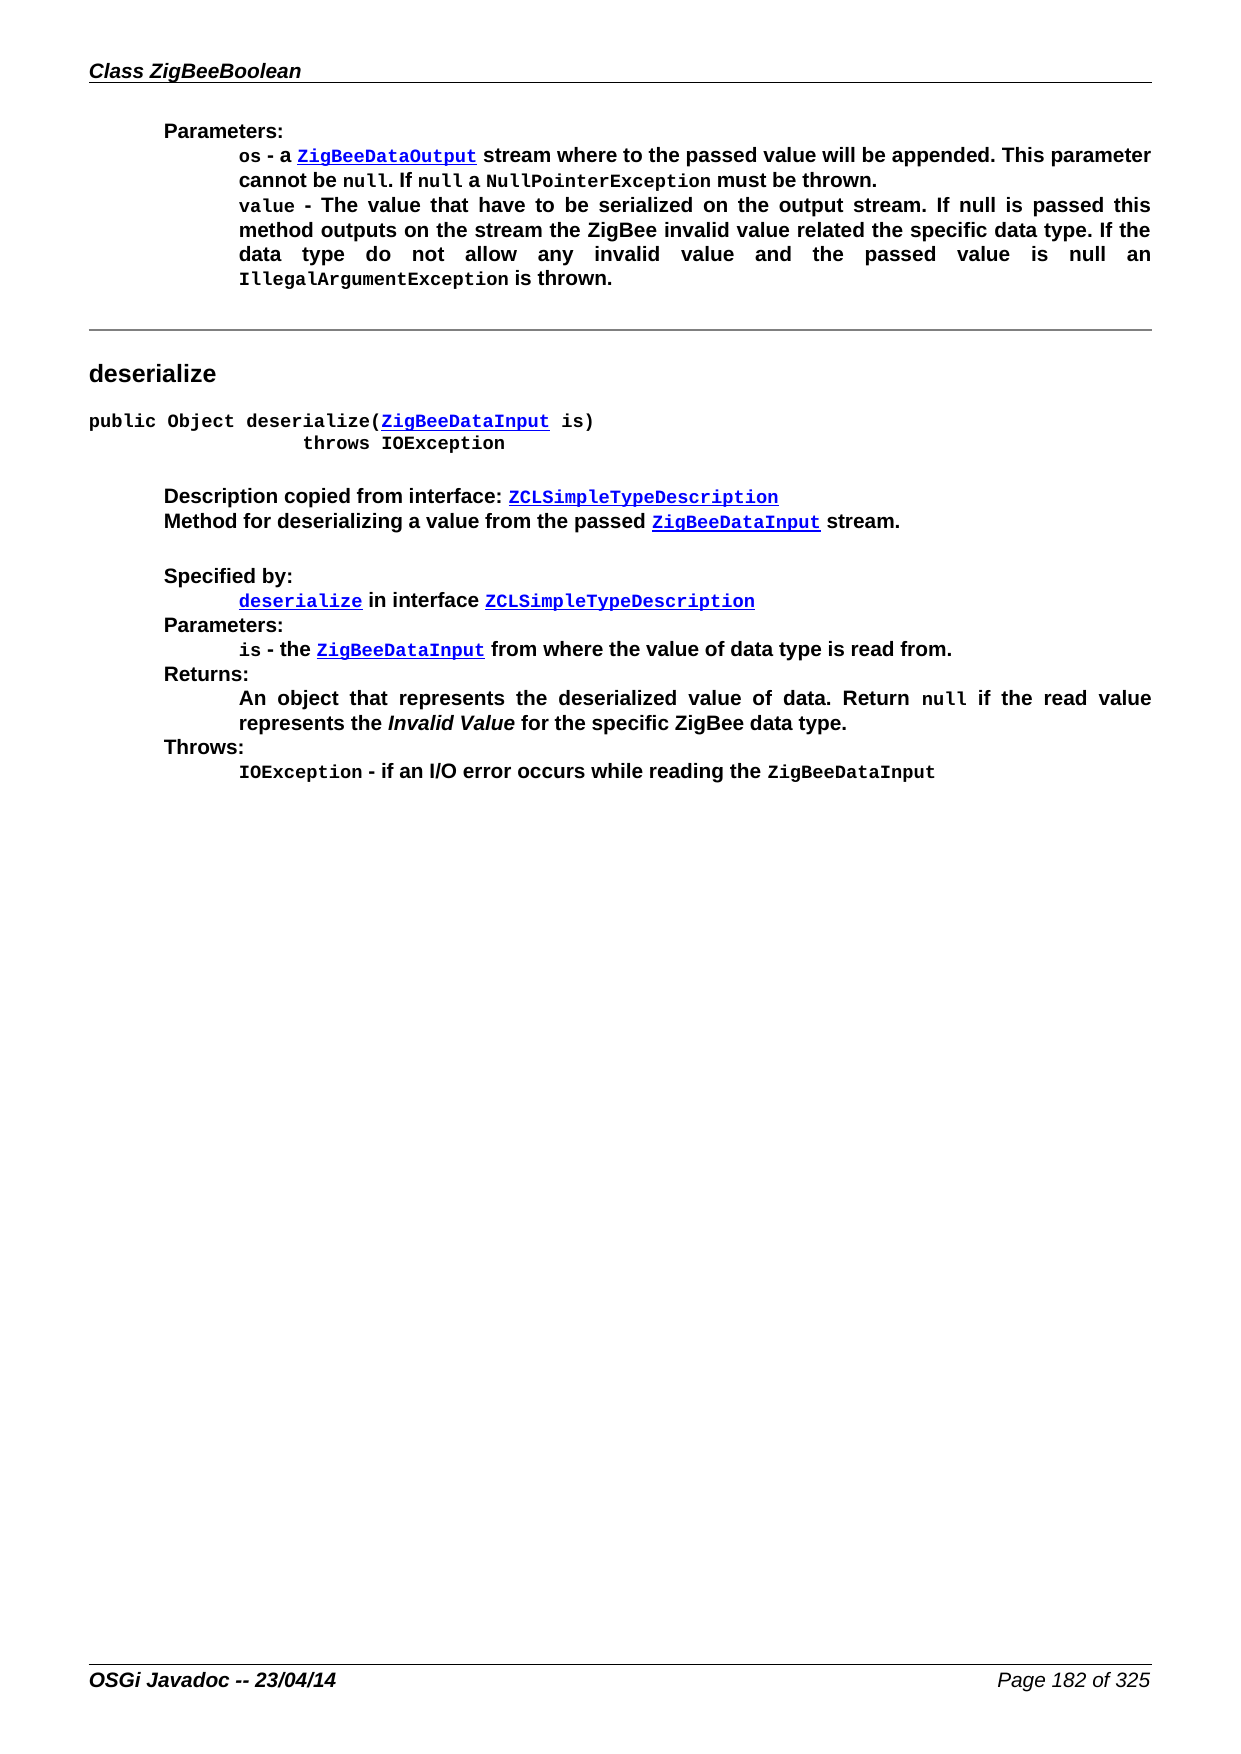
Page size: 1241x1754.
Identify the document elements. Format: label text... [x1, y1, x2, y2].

text os - a ZigBeeDataOutput stream where to the passed value will be appended. This parameter cannot be null. If null a NullPointerException must be thrown. [238, 142, 1152, 193]
text value - The value that have to be serialized on the output stream. If null is passed this method outputs on the stream the ZigBee invalid value related the specific data type. If the data type do not allow any invalid value and the passed value is null an IllegalArgumentException is thrown. [238, 193, 1152, 291]
text Parameters: [163, 613, 1152, 637]
text IOException - if an I/O error occurs while reading the ZigBeeDataInput [238, 759, 1152, 784]
text Method for deserializing a value from the passed ZigBeeDataInput stream. [163, 509, 1152, 534]
text An object that represents the deserialized value of data. Return null if the read value represents the Invalid Value for the specific ZigBee data type. [238, 686, 1152, 735]
text is - the ZigBeeDataInput from where the value of data type is read from. [238, 637, 1152, 662]
text Parameters: [163, 118, 1152, 142]
text Returns: [163, 662, 1152, 686]
text Description copied from interface: ZCLSimpleTypeDescription [163, 484, 1152, 509]
text Specified by: [163, 563, 1152, 587]
text Throws: [163, 735, 1152, 759]
text public Object deserialize(ZigBeeDataInput is) throws IOException [88, 412, 1152, 455]
subtitle deserialize [88, 359, 1152, 388]
text deserialize in interface ZCLSimpleTypeDescription [238, 587, 1152, 613]
